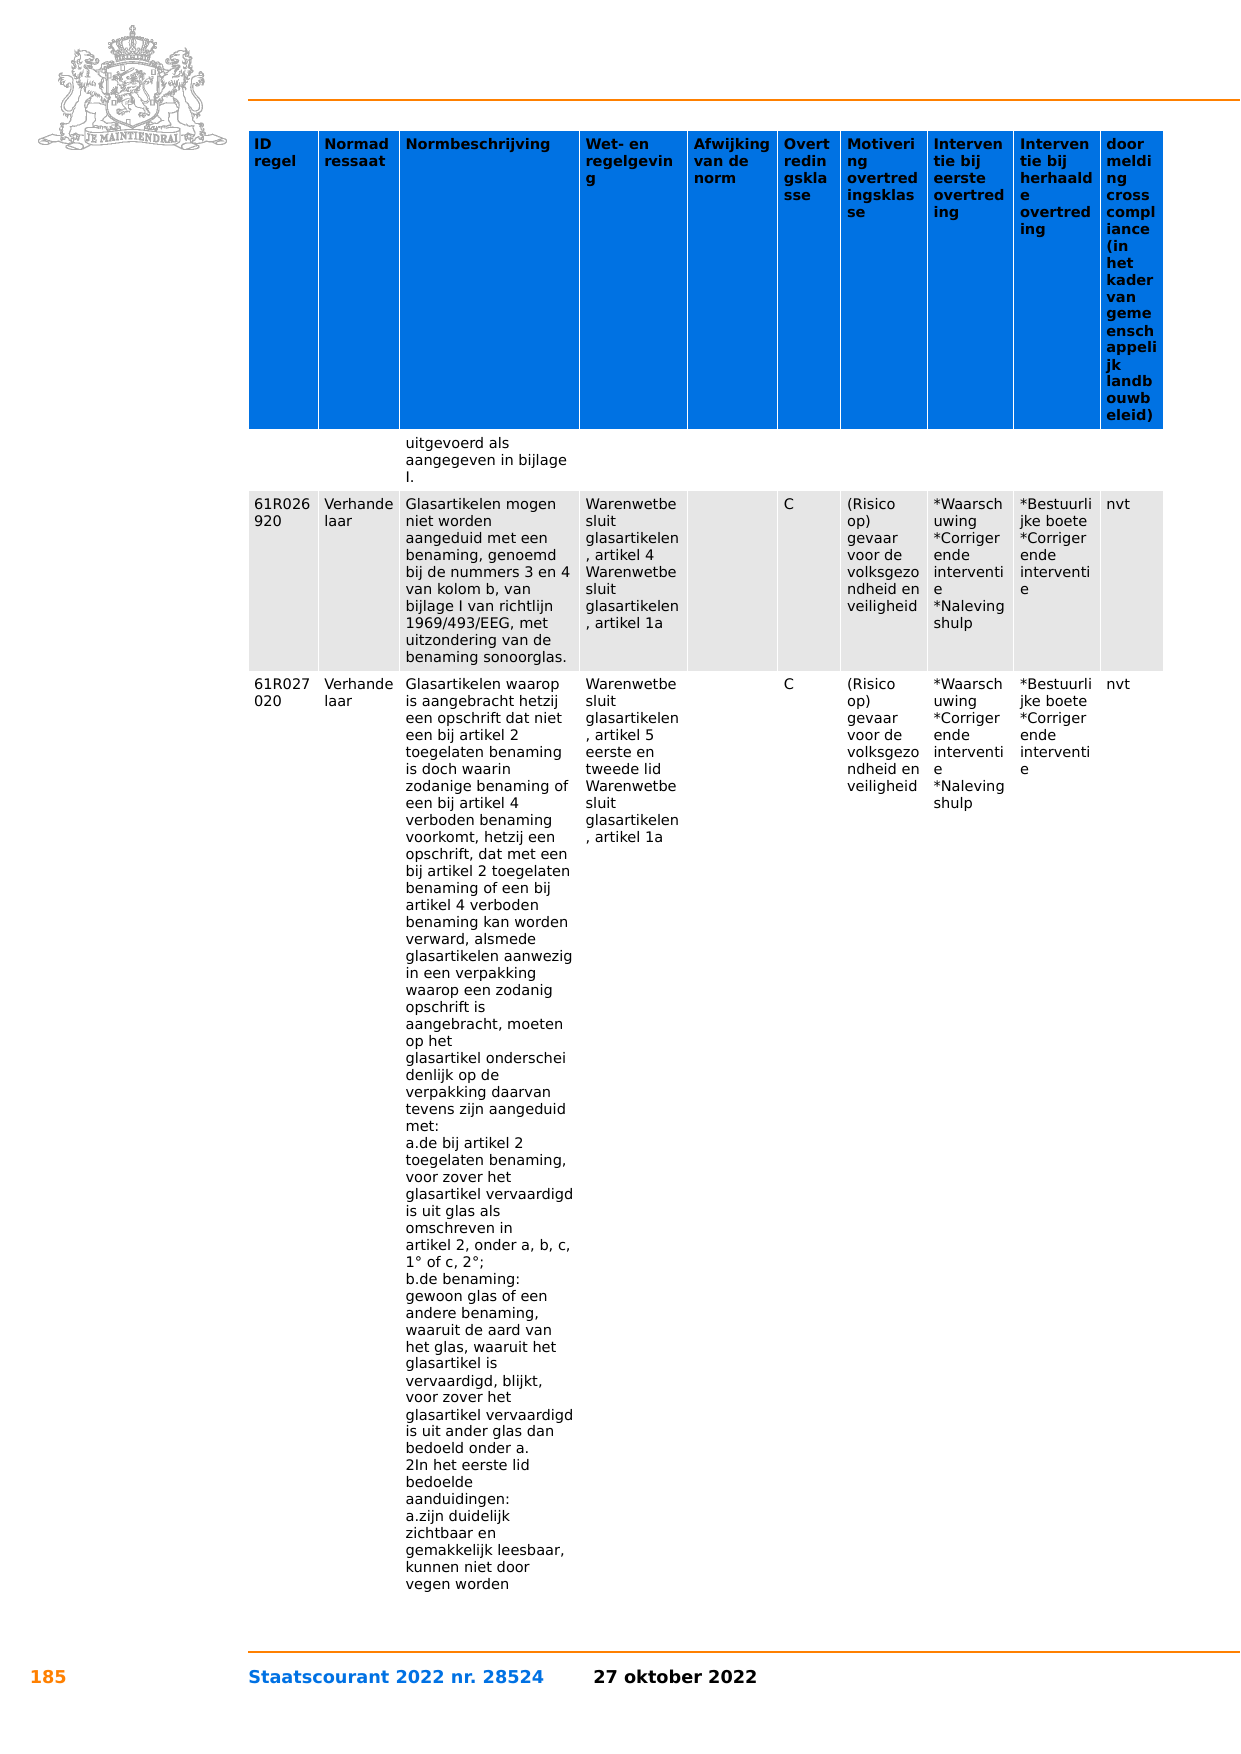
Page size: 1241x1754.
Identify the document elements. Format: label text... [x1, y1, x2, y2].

table_header Wet- en regelgeving [580, 131, 687, 429]
table_cell Verhandelaar [319, 491, 399, 671]
table_header Interventie bij eerste overtreding [928, 131, 1013, 429]
table_cell C [778, 491, 840, 671]
table_cell [841, 430, 927, 490]
table_cell 61R026920 [249, 491, 318, 671]
table_cell *Waarschuwing *Corrigerende interventie *Nalevingshulp [928, 491, 1013, 671]
table_cell Warenwetbesluit glasartikelen, artikel 4 Warenwetbesluit glasartikelen, artikel 1a [580, 491, 687, 671]
table_cell [1101, 430, 1163, 490]
table_cell (Risico op) gevaar voor de volksgezondheid en veiligheid [841, 672, 927, 1598]
table_header Overtredingsklasse [778, 131, 840, 429]
table_header Normadressaat [319, 131, 399, 429]
table_header doormelding cross compliance (in het kader van gemeenschappelijk landbouwbeleid) [1101, 131, 1163, 429]
table_header Interventie bij herhaalde overtreding [1014, 131, 1100, 429]
table_header ID regel [249, 131, 318, 429]
table_cell *Bestuurlijke boete *Corrigerende interventie [1014, 672, 1100, 1598]
table_cell Glasartikelen waarop is aangebracht hetzij een opschrift dat niet een bij artikel 2 toegelaten benaming is doch waarin zodanige benaming of een bij artikel 4 verboden benaming voorkomt, hetzij een opschrift, dat met een bij artikel 2 toegelaten benaming of een bij artikel 4 verboden benaming kan worden verward, alsmede glasartikelen aanwezig in een verpakking waarop een zodanig opschrift is aangebracht, moeten op het glasartikel onderscheidenlijk op de verpakking daarvan tevens zijn aangeduid met: a.de bij artikel 2 toegelaten benaming, voor zover het glasartikel vervaardigd is uit glas als omschreven in artikel 2, onder a, b, c, 1° of c, 2°; b.de benaming: gewoon glas of een andere benaming, waaruit de aard van het glas, waaruit het glasartikel is vervaardigd, blijkt, voor zover het glasartikel vervaardigd is uit ander glas dan bedoeld onder a. 2In het eerste lid bedoelde aanduidingen: a.zijn duidelijk zichtbaar en gemakkelijk leesbaar, kunnen niet door vegen worden [400, 672, 579, 1598]
table_cell [688, 672, 777, 1598]
table_cell *Waarschuwing *Corrigerende interventie *Nalevingshulp [928, 672, 1013, 1598]
table_cell [928, 430, 1013, 490]
table_cell Warenwetbesluit glasartikelen, artikel 5 eerste en tweede lid Warenwetbesluit glasartikelen, artikel 1a [580, 672, 687, 1598]
table_cell [1014, 430, 1100, 490]
table_cell Verhandelaar [319, 672, 399, 1598]
table_cell nvt [1101, 491, 1163, 671]
table_cell [688, 430, 777, 490]
table_cell Glasartikelen mogen niet worden aangeduid met een benaming, genoemd bij de nummers 3 en 4 van kolom b, van bijlage I van richtlijn 1969/493/EEG, met uitzondering van de benaming sonoorglas. [400, 491, 579, 671]
table_header Afwijking van de norm [688, 131, 777, 429]
table_cell [688, 491, 777, 671]
table_cell *Bestuurlijke boete *Corrigerende interventie [1014, 491, 1100, 671]
table_cell [249, 430, 318, 490]
table_cell 61R027020 [249, 672, 318, 1598]
table_header Normbeschrijving [400, 131, 579, 429]
picture [38, 25, 227, 150]
table_cell uitgevoerd als aangegeven in bijlage I. [400, 430, 579, 490]
table_cell (Risico op) gevaar voor de volksgezondheid en veiligheid [841, 491, 927, 671]
table_cell C [778, 672, 840, 1598]
table_cell [580, 430, 687, 490]
table_cell nvt [1101, 672, 1163, 1598]
table_header Motivering overtredingsklasse [841, 131, 927, 429]
table_cell [778, 430, 840, 490]
table_cell [319, 430, 399, 490]
